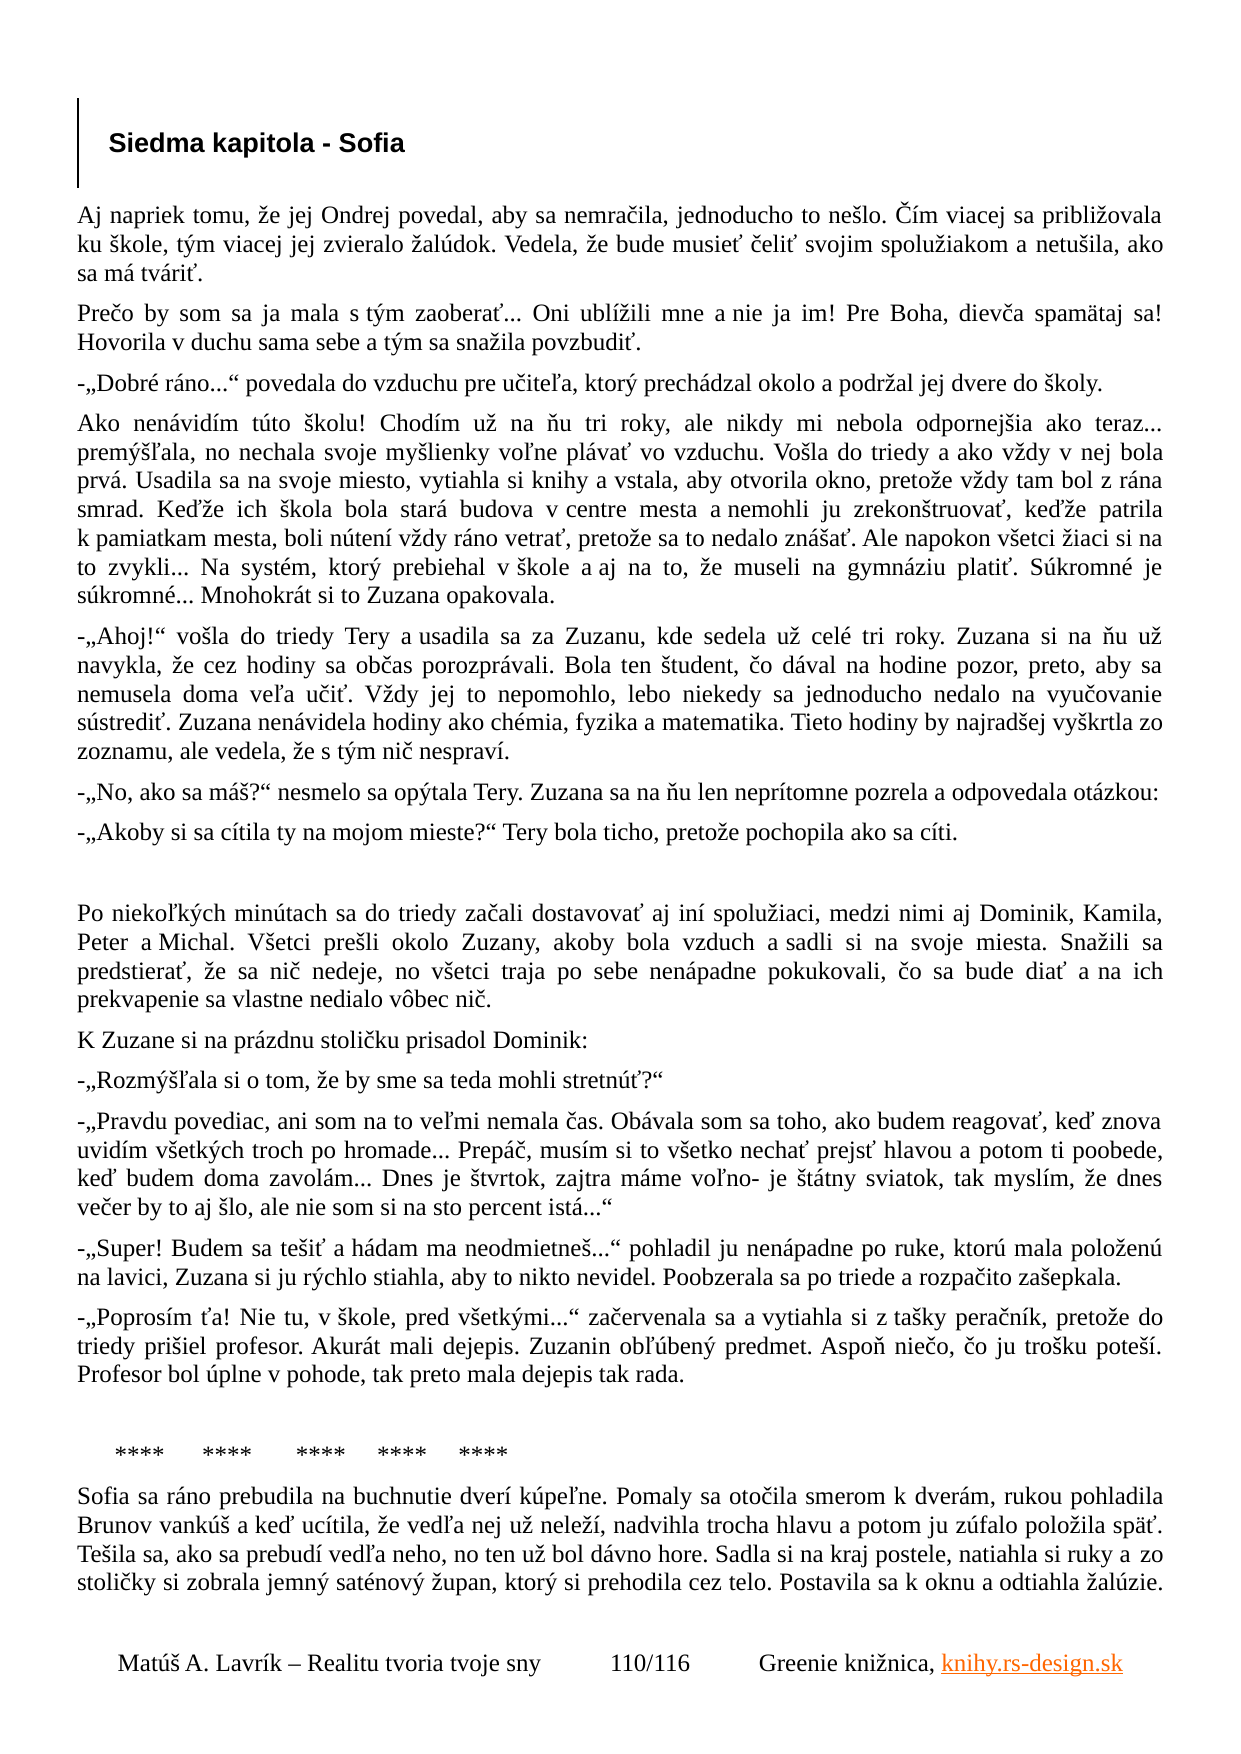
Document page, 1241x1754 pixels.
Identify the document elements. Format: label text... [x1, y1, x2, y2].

text Sofia sa ráno prebudila na buchnutie dverí kúpeľne. Pomaly sa otočila smerom k dverám, rukou pohladila Brunov vankúš a keď ucítila, že vedľa nej už neleží, nadvihla trocha hlavu a potom ju zúfalo položila späť. Tešila sa, ako sa prebudí vedľa neho, no ten už bol dávno hore. Sadla si na kraj postele, natiahla si ruky a zo stoličky si zobrala jemný saténový župan, ktorý si prehodila cez telo. Postavila sa k oknu a odtiahla žalúzie. [77, 1481, 1163, 1596]
text Po niekoľkých minútach sa do triedy začali dostavovať aj iní spolužiaci, medzi nimi aj Dominik, Kamila, Peter a Michal. Všetci prešli okolo Zuzany, akoby bola vzduch a sadli si na svoje miesta. Snažili sa predstierať, že sa nič nedeje, no všetci traja po sebe nenápadne pokukovali, čo sa bude diať a na ich prekvapenie sa vlastne nedialo vôbec nič. [77, 898, 1163, 1013]
text -„Pravdu povediac, ani som na to veľmi nemala čas. Obávala som sa toho, ako budem reagovať, keď znova uvidím všetkých troch po hromade... Prepáč, musím si to všetko nechať prejsť hlavou a potom ti poobede, keď budem doma zavolám... Dnes je štvrtok, zajtra máme voľno- je štátny sviatok, tak myslím, že dnes večer by to aj šlo, ale nie som si na sto percent istá...“ [77, 1106, 1163, 1221]
subtitle Siedma kapitola - Sofia [79, 98, 1163, 188]
text Prečo by som sa ja mala s tým zaoberať... Oni ublížili mne a nie ja im! Pre Boha, dievča spamätaj sa! Hovorila v duchu sama sebe a tým sa snažila povzbudiť. [77, 298, 1163, 356]
text -„Dobré ráno...“ povedala do vzduchu pre učiteľa, ktorý prechádzal okolo a podržal jej dvere do školy. [77, 368, 1163, 396]
text -„Super! Budem sa tešiť a hádam ma neodmietneš...“ pohladil ju nenápadne po ruke, ktorú mala položenú na lavici, Zuzana si ju rýchlo stiahla, aby to nikto nevidel. Poobzerala sa po triede a rozpačito zašepkala. [77, 1233, 1163, 1290]
text Ako nenávidím túto školu! Chodím už na ňu tri roky, ale nikdy mi nebola odpornejšia ako teraz... premýšľala, no nechala svoje myšlienky voľne plávať vo vzduchu. Vošla do triedy a ako vždy v nej bola prvá. Usadila sa na svoje miesto, vytiahla si knihy a vstala, aby otvorila okno, pretože vždy tam bol z rána smrad. Keďže ich škola bola stará budova v centre mesta a nemohli ju zrekonštruovať, keďže patrila k pamiatkam mesta, boli nútení vždy ráno vetrať, pretože sa to nedalo znášať. Ale napokon všetci žiaci si na to zvykli... Na systém, ktorý prebiehal v škole a aj na to, že museli na gymnáziu platiť. Súkromné je súkromné... Mnohokrát si to Zuzana opakovala. [77, 408, 1163, 609]
text K Zuzane si na prázdnu stoličku prisadol Dominik: [77, 1025, 1163, 1054]
text Aj napriek tomu, že jej Ondrej povedal, aby sa nemračila, jednoducho to nešlo. Čím viacej sa približovala ku škole, tým viacej jej zvieralo žalúdok. Vedela, že bude musieť čeliť svojim spolužiakom a netušila, ako sa má tváriť. [77, 200, 1163, 287]
text **** **** **** **** **** [77, 1441, 1163, 1469]
text -„Rozmýšľala si o tom, že by sme sa teda mohli stretnúť?“ [77, 1066, 1163, 1094]
text -„No, ako sa máš?“ nesmelo sa opýtala Tery. Zuzana sa na ňu len neprítomne pozrela a odpovedala otázkou: [77, 777, 1163, 805]
text -„Poprosím ťa! Nie tu, v škole, pred všetkými...“ začervenala sa a vytiahla si z tašky peračník, pretože do triedy prišiel profesor. Akurát mali dejepis. Zuzanin obľúbený predmet. Aspoň niečo, čo ju trošku poteší. Profesor bol úplne v pohode, tak preto mala dejepis tak rada. [77, 1302, 1163, 1388]
text -„Ahoj!“ vošla do triedy Tery a usadila sa za Zuzanu, kde sedela už celé tri roky. Zuzana si na ňu už navykla, že cez hodiny sa občas porozprávali. Bola ten študent, čo dával na hodine pozor, preto, aby sa nemusela doma veľa učiť. Vždy jej to nepomohlo, lebo niekedy sa jednoducho nedalo na vyučovanie sústrediť. Zuzana nenávidela hodiny ako chémia, fyzika a matematika. Tieto hodiny by najradšej vyškrtla zo zoznamu, ale vedela, že s tým nič nespraví. [77, 621, 1163, 765]
text -„Akoby si sa cítila ty na mojom mieste?“ Tery bola ticho, pretože pochopila ako sa cíti. [77, 817, 1163, 846]
